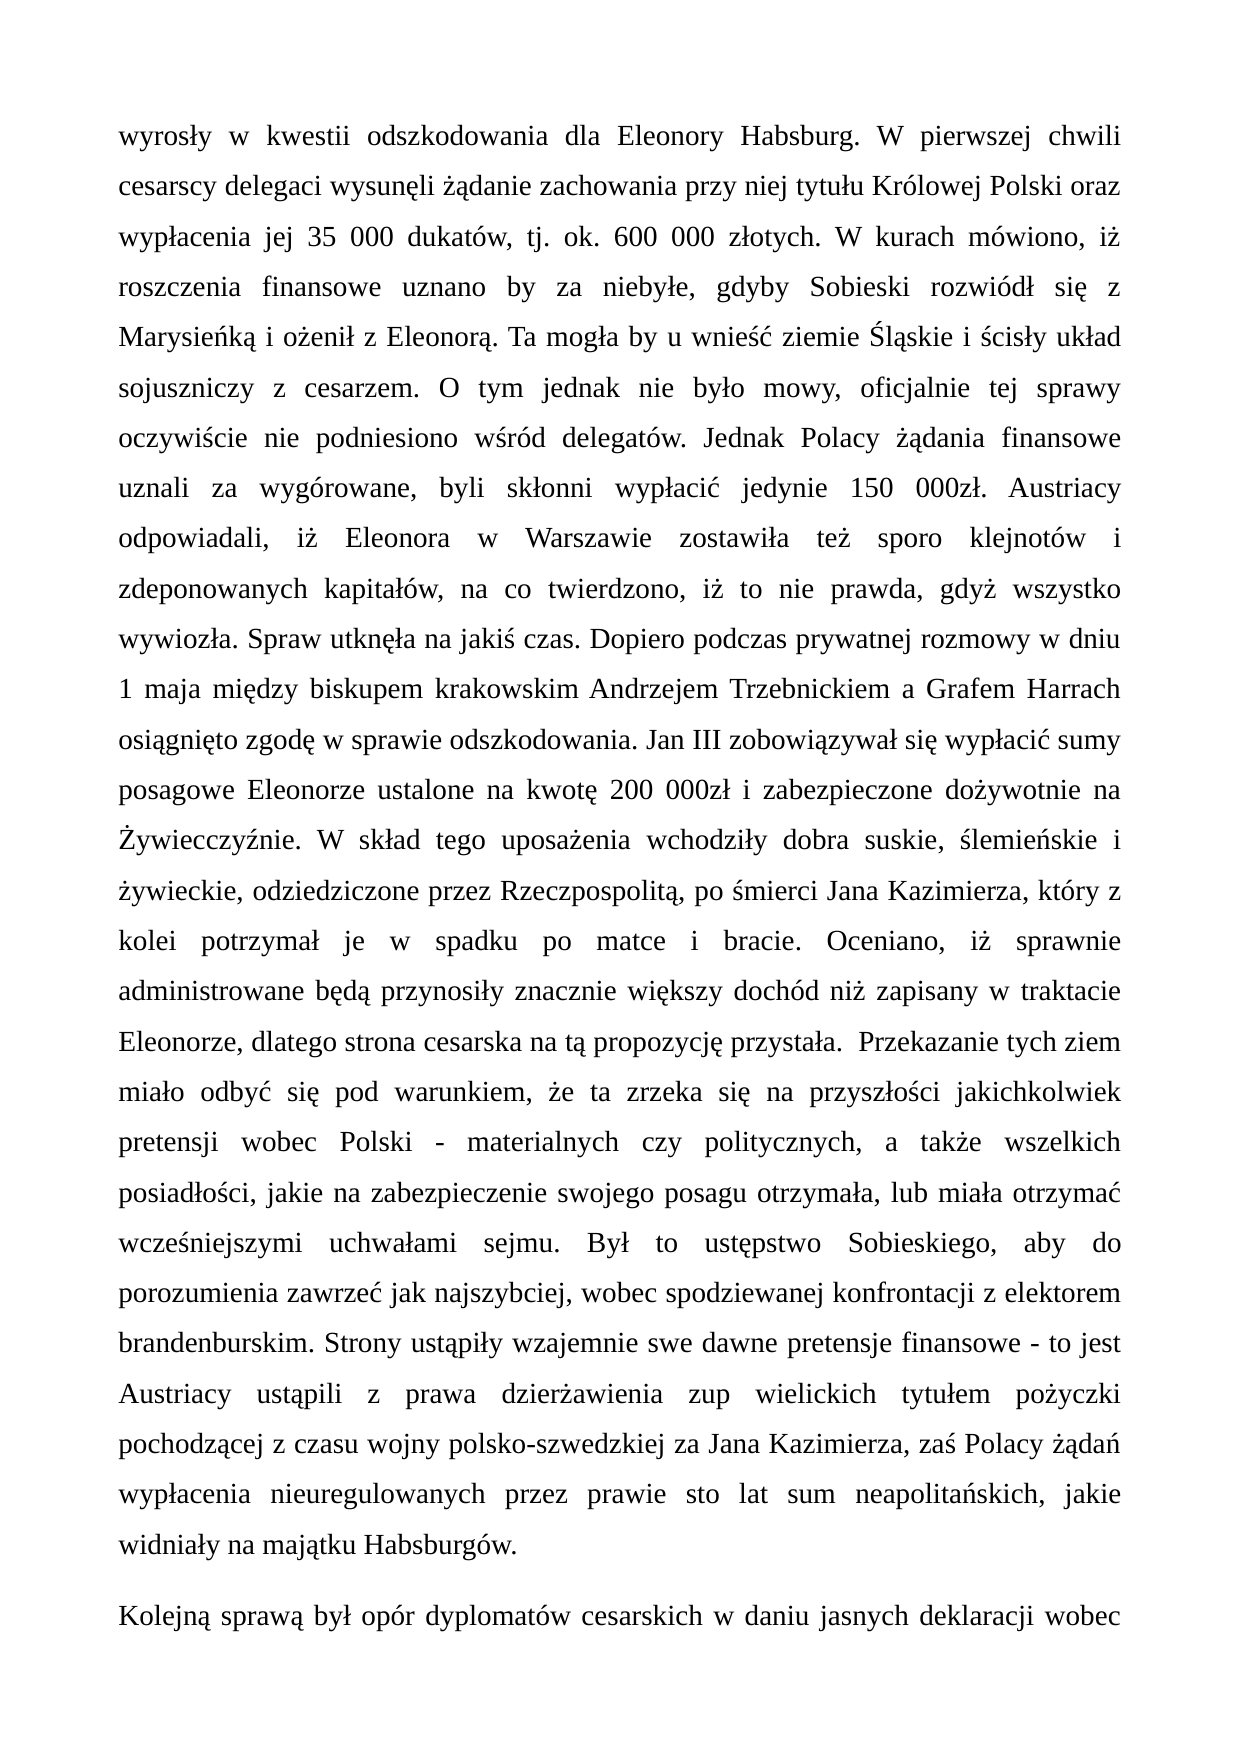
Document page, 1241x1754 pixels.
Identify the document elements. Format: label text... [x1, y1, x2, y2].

text Kolejną sprawą był opór dyplomatów cesarskich w daniu jasnych deklaracji wobec [118, 1598, 1122, 1632]
text wyrosły w kwestii odszkodowania dla Eleonory Habsburg. W pierwszej chwili cesarscy delegaci wysunęli żądanie zachowania przy niej tytułu Królowej Polski oraz wypłacenia jej 35 000 dukatów, tj. ok. 600 000 złotych. W kurach mówiono, iż roszczenia finansowe uznano by za niebyłe, gdyby Sobieski rozwiódł się z Marysieńką i ożenił z Eleonorą. Ta mogła by u wnieść ziemie Śląskie i ścisły układ sojuszniczy z cesarzem. O tym jednak nie było mowy, oficjalnie tej sprawy oczywiście nie podniesiono wśród delegatów. Jednak Polacy żądania finansowe uznali za wygórowane, byli skłonni wypłacić jedynie 150 000zł. Austriacy odpowiadali, iż Eleonora w Warszawie zostawiła też sporo klejnotów i zdeponowanych kapitałów, na co twierdzono, iż to nie prawda, gdyż wszystko wywiozła. Spraw utknęła na jakiś czas. Dopiero podczas prywatnej rozmowy w dniu 1 maja między biskupem krakowskim Andrzejem Trzebnickiem a Grafem Harrach osiągnięto zgodę w sprawie odszkodowania. Jan III zobowiązywał się wypłacić sumy posagowe Eleonorze ustalone na kwotę 200 000zł i zabezpieczone dożywotnie na Żywiecczyźnie. W skład tego uposażenia wchodziły dobra suskie, ślemieńskie i żywieckie, odziedziczone przez Rzeczpospolitą, po śmierci Jana Kazimierza, który z kolei potrzymał je w spadku po matce i bracie. Oceniano, iż sprawnie administrowane będą przynosiły znacznie większy dochód niż zapisany w traktacie Eleonorze, dlatego strona cesarska na tą propozycję przystała. Przekazanie tych ziem miało odbyć się pod warunkiem, że ta zrzeka się na przyszłości jakichkolwiek pretensji wobec Polski - materialnych czy politycznych, a także wszelkich posiadłości, jakie na zabezpieczenie swojego posagu otrzymała, lub miała otrzymać wcześniejszymi uchwałami sejmu. Był to ustępstwo Sobieskiego, aby do porozumienia zawrzeć jak najszybciej, wobec spodziewanej konfrontacji z elektorem brandenburskim. Strony ustąpiły wzajemnie swe dawne pretensje finansowe - to jest Austriacy ustąpili z prawa dzierżawienia zup wielickich tytułem pożyczki pochodzącej z czasu wojny polsko-szwedzkiej za Jana Kazimierza, zaś Polacy żądań wypłacenia nieuregulowanych przez prawie sto lat sum neapolitańskich, jakie widniały na majątku Habsburgów. [118, 118, 1122, 1560]
